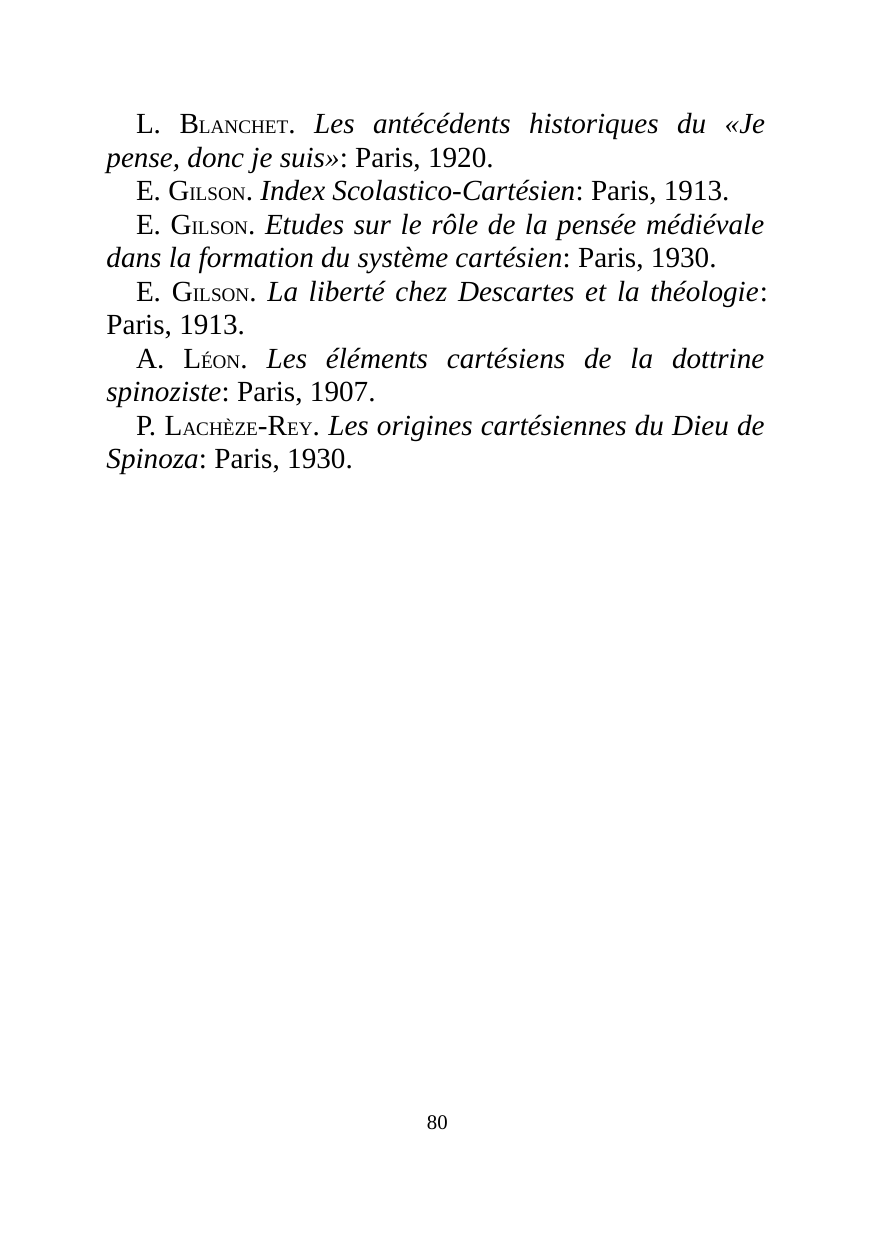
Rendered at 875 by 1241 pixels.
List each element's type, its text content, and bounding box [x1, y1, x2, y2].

text E. Gilson. Etudes sur le rôle de la pensée médiévale dans la formation du système cartésien: Paris, 1930. [106, 207, 768, 274]
text E. Gilson. La liberté chez Descartes et la théologie: Paris, 1913. [106, 274, 768, 341]
text A. Léon. Les éléments cartésiens de la dottrine spinoziste: Paris, 1907. [106, 341, 768, 408]
text E. Gilson. Index Scolastico-Cartésien: Paris, 1913. [106, 173, 768, 207]
text L. Blanchet. Les antécédents historiques du «Je pense, donc je suis»: Paris, 1920. [106, 106, 768, 173]
text P. Lachèze-Rey. Les origines cartésiennes du Dieu de Spinoza: Paris, 1930. [106, 408, 768, 475]
